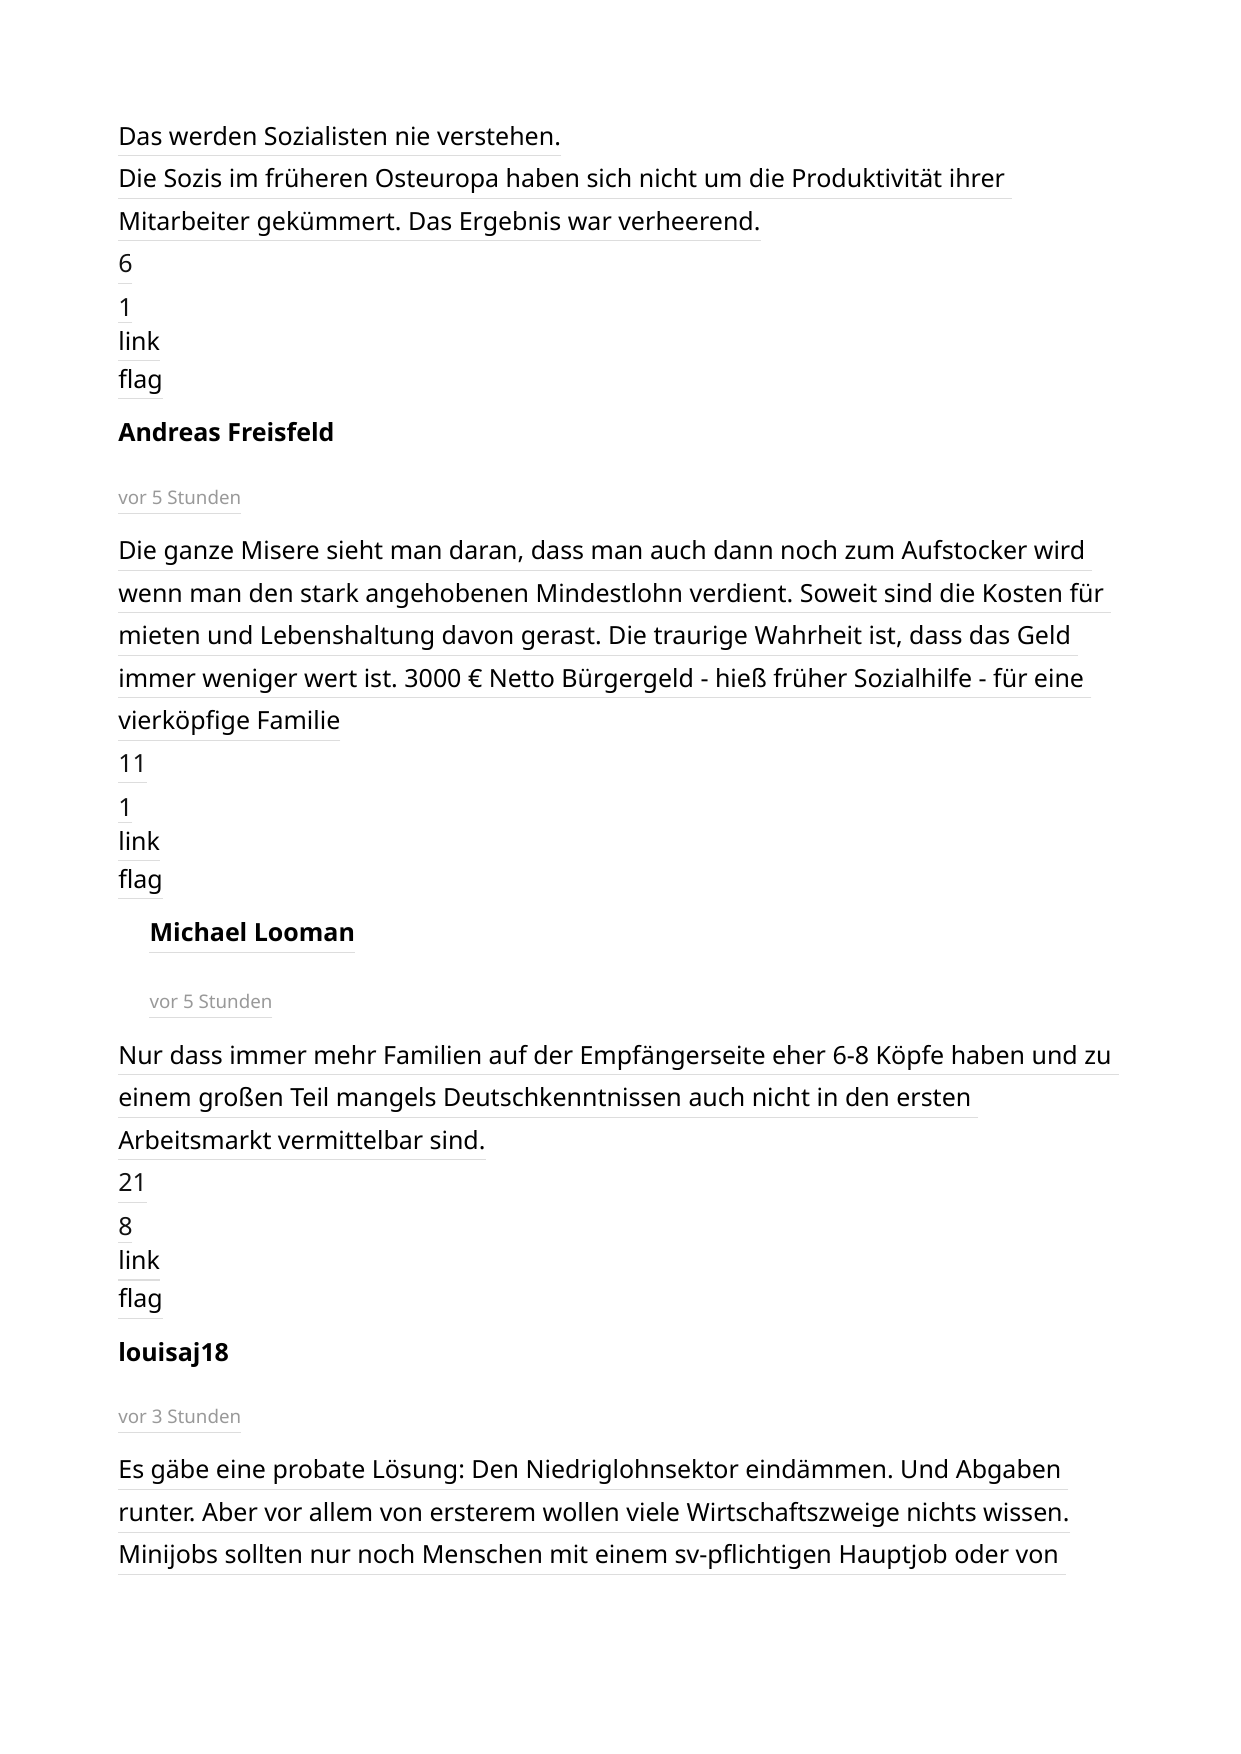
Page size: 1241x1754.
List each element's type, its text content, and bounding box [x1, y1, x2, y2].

text Es gäbe eine probate Lösung: Den Niedriglohnsektor eindämmen. Und Abgaben runter. Aber vor allem von ersterem wollen viele Wirtschaftszweige nichts wissen. Minijobs sollten nur noch Menschen mit einem sv-pflichtigen Hauptjob oder von [118, 1452, 1122, 1575]
text flag [118, 861, 1122, 899]
text link [118, 823, 1122, 861]
text 1 [118, 788, 1122, 823]
text flag [118, 1281, 1122, 1319]
text 21 [118, 1165, 1122, 1203]
text Andreas Freisfeld [118, 415, 1122, 449]
text 1 [118, 288, 1122, 323]
text 6 [118, 246, 1122, 284]
text 11 [118, 746, 1122, 783]
text flag [118, 361, 1122, 399]
text Die ganze Misere sieht man daran, dass man auch dann noch zum Aufstocker wird wenn man den stark angehobenen Mindestlohn verdient. Soweit sind die Kosten für mieten und Lebenshaltung davon gerast. Die traurige Wahrheit ist, dass das Geld immer weniger wert ist. 3000 € Netto Bürgergeld - hieß früher Sozialhilfe - für eine vierköpfige Familie [118, 533, 1122, 741]
text link [118, 1243, 1122, 1281]
text Nur dass immer mehr Familien auf der Empfängerseite eher 6-8 Köpfe haben und zu einem großen Teil mangels Deutschkenntnissen auch nicht in den ersten Arbeitsmarkt vermittelbar sind. [118, 1037, 1122, 1160]
text louisaj18 [118, 1334, 1122, 1368]
text Das werden Sozialisten nie verstehen. Die Sozis im früheren Osteuropa haben sich nicht um die Produktivität ihrer Mitarbeiter gekümmert. Das Ergebnis war verheerend. [118, 118, 1122, 241]
text vor 5 Stunden [118, 484, 1117, 514]
text Michael Looman [149, 915, 1122, 953]
text link [118, 323, 1122, 361]
text vor 3 Stunden [118, 1404, 1117, 1433]
text vor 5 Stunden [149, 989, 1117, 1018]
text 8 [118, 1207, 1122, 1243]
